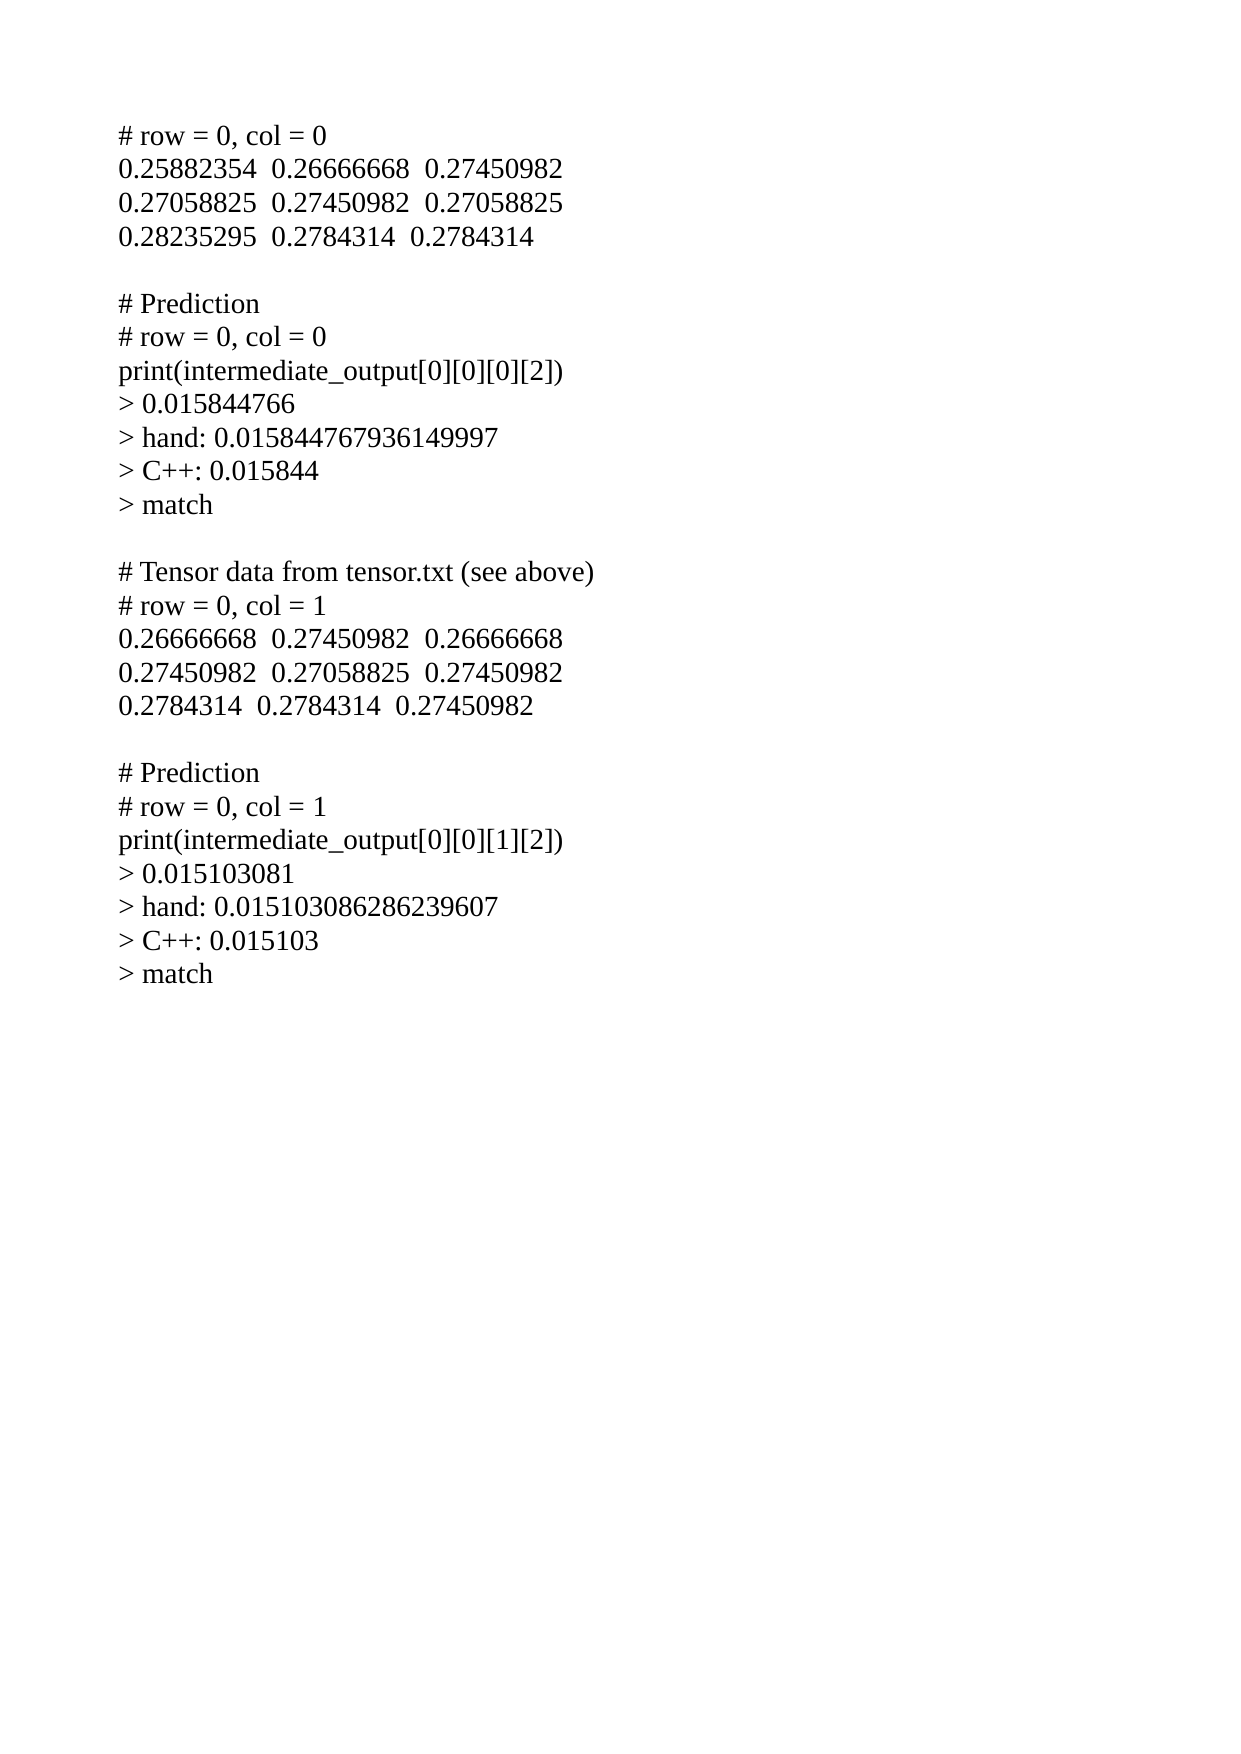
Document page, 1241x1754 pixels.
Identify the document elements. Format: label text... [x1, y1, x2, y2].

text 0.27450982 0.27058825 0.27450982 [118, 655, 1122, 688]
text > C++: 0.015844 [118, 453, 1122, 487]
text > C++: 0.015103 [118, 923, 1122, 957]
text 0.26666668 0.27450982 0.26666668 [118, 621, 1122, 655]
text > match [118, 957, 1122, 990]
text 0.25882354 0.26666668 0.27450982 [118, 152, 1122, 185]
text 0.28235295 0.2784314 0.2784314 [118, 219, 1122, 252]
text # row = 0, col = 1 [118, 789, 1122, 822]
text # Prediction [118, 286, 1122, 319]
text # row = 0, col = 1 [118, 588, 1122, 621]
text # row = 0, col = 0 [118, 118, 1122, 152]
text # row = 0, col = 0 [118, 319, 1122, 353]
text > hand: 0.015103086286239607 [118, 889, 1122, 923]
text print(intermediate_output[0][0][0][2]) [118, 353, 1122, 386]
text 0.27058825 0.27450982 0.27058825 [118, 185, 1122, 219]
text > match [118, 487, 1122, 521]
text > hand: 0.015844767936149997 [118, 420, 1122, 453]
text 0.2784314 0.2784314 0.27450982 [118, 688, 1122, 722]
text > 0.015844766 [118, 386, 1122, 420]
text print(intermediate_output[0][0][1][2]) [118, 822, 1122, 856]
text # Prediction [118, 755, 1122, 789]
text > 0.015103081 [118, 856, 1122, 889]
text # Tensor data from tensor.txt (see above) [118, 554, 1122, 588]
